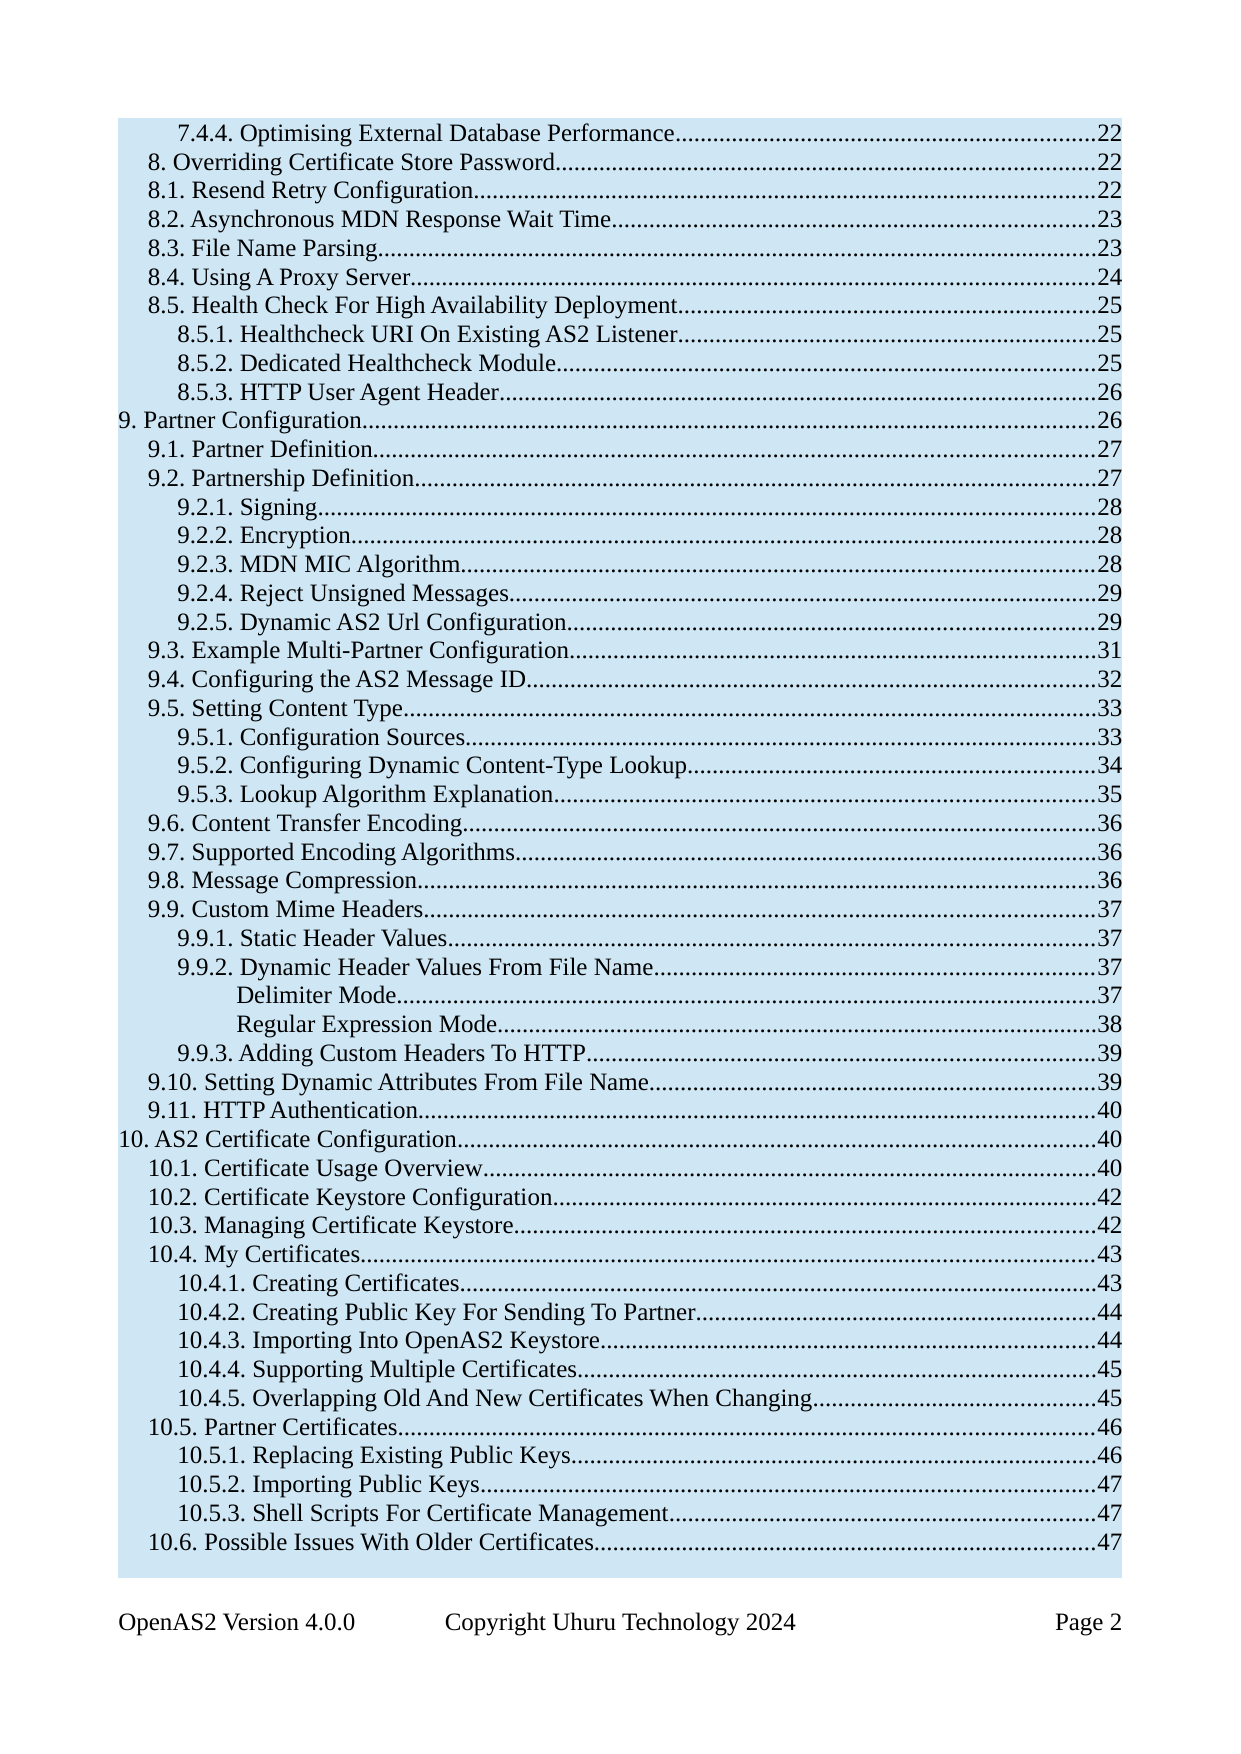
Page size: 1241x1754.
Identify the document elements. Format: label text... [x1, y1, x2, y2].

text 9.2.4. Reject Unsigned Messages 29 [177, 578, 1122, 607]
text 10.6. Possible Issues With Older Certificates 47 [148, 1527, 1122, 1556]
text 8.5. Health Check For High Availability Deployment 25 [148, 291, 1122, 319]
text 7.4.4. Optimising External Database Performance 22 [177, 118, 1122, 147]
text 9.9.3. Adding Custom Headers To HTTP 39 [177, 1038, 1122, 1067]
text 9.10. Setting Dynamic Attributes From File Name 39 [148, 1067, 1122, 1096]
text 10.1. Certificate Usage Overview 40 [148, 1153, 1122, 1182]
text 10.4.1. Creating Certificates 43 [177, 1268, 1122, 1297]
text Regular Expression Mode 38 [236, 1009, 1122, 1038]
text 8.1. Resend Retry Configuration 22 [148, 176, 1122, 204]
text 8.5.1. Healthcheck URI On Existing AS2 Listener 25 [177, 319, 1122, 348]
text 10.5.2. Importing Public Keys 47 [177, 1469, 1122, 1498]
text 10.4.3. Importing Into OpenAS2 Keystore 44 [177, 1326, 1122, 1354]
text 9.5.1. Configuration Sources 33 [177, 722, 1122, 751]
text 9.11. HTTP Authentication 40 [148, 1096, 1122, 1124]
text 10.5.3. Shell Scripts For Certificate Management 47 [177, 1498, 1122, 1527]
text 10.3. Managing Certificate Keystore 42 [148, 1211, 1122, 1239]
text 9.2.3. MDN MIC Algorithm 28 [177, 549, 1122, 578]
text 10.4. My Certificates 43 [148, 1239, 1122, 1268]
text 9.2.1. Signing 28 [177, 492, 1122, 521]
text 10.2. Certificate Keystore Configuration 42 [148, 1182, 1122, 1211]
text 10.4.2. Creating Public Key For Sending To Partner 44 [177, 1297, 1122, 1326]
text Delimiter Mode 37 [236, 981, 1122, 1009]
text 8.4. Using A Proxy Server 24 [148, 262, 1122, 291]
text 9.8. Message Compression 36 [148, 866, 1122, 894]
text 9.9. Custom Mime Headers 37 [148, 894, 1122, 923]
text 9.2.2. Encryption 28 [177, 521, 1122, 549]
text 8.2. Asynchronous MDN Response Wait Time 23 [148, 204, 1122, 233]
text 9.3. Example Multi-Partner Configuration 31 [148, 636, 1122, 664]
text 10.5.1. Replacing Existing Public Keys 46 [177, 1441, 1122, 1469]
text 9.9.2. Dynamic Header Values From File Name 37 [177, 952, 1122, 981]
text 9.5.3. Lookup Algorithm Explanation 35 [177, 779, 1122, 808]
text 8. Overriding Certificate Store Password 22 [148, 147, 1122, 176]
text 9.9.1. Static Header Values 37 [177, 923, 1122, 952]
text 9.2.5. Dynamic AS2 Url Configuration 29 [177, 607, 1122, 636]
text 8.5.3. HTTP User Agent Header 26 [177, 377, 1122, 406]
text 9.5.2. Configuring Dynamic Content-Type Lookup 34 [177, 751, 1122, 779]
text 8.5.2. Dedicated Healthcheck Module 25 [177, 348, 1122, 377]
text 10.4.4. Supporting Multiple Certificates 45 [177, 1354, 1122, 1383]
text 9.5. Setting Content Type 33 [148, 693, 1122, 722]
text 10.4.5. Overlapping Old And New Certificates When Changing 45 [177, 1383, 1122, 1412]
text 8.3. File Name Parsing 23 [148, 233, 1122, 262]
text 9.6. Content Transfer Encoding 36 [148, 808, 1122, 837]
text 9. Partner Configuration 26 [118, 406, 1122, 434]
text 9.1. Partner Definition 27 [148, 434, 1122, 463]
text 9.4. Configuring the AS2 Message ID 32 [148, 664, 1122, 693]
text 10.5. Partner Certificates 46 [148, 1412, 1122, 1441]
text 10. AS2 Certificate Configuration 40 [118, 1124, 1122, 1153]
text 9.2. Partnership Definition 27 [148, 463, 1122, 492]
text 9.7. Supported Encoding Algorithms 36 [148, 837, 1122, 866]
